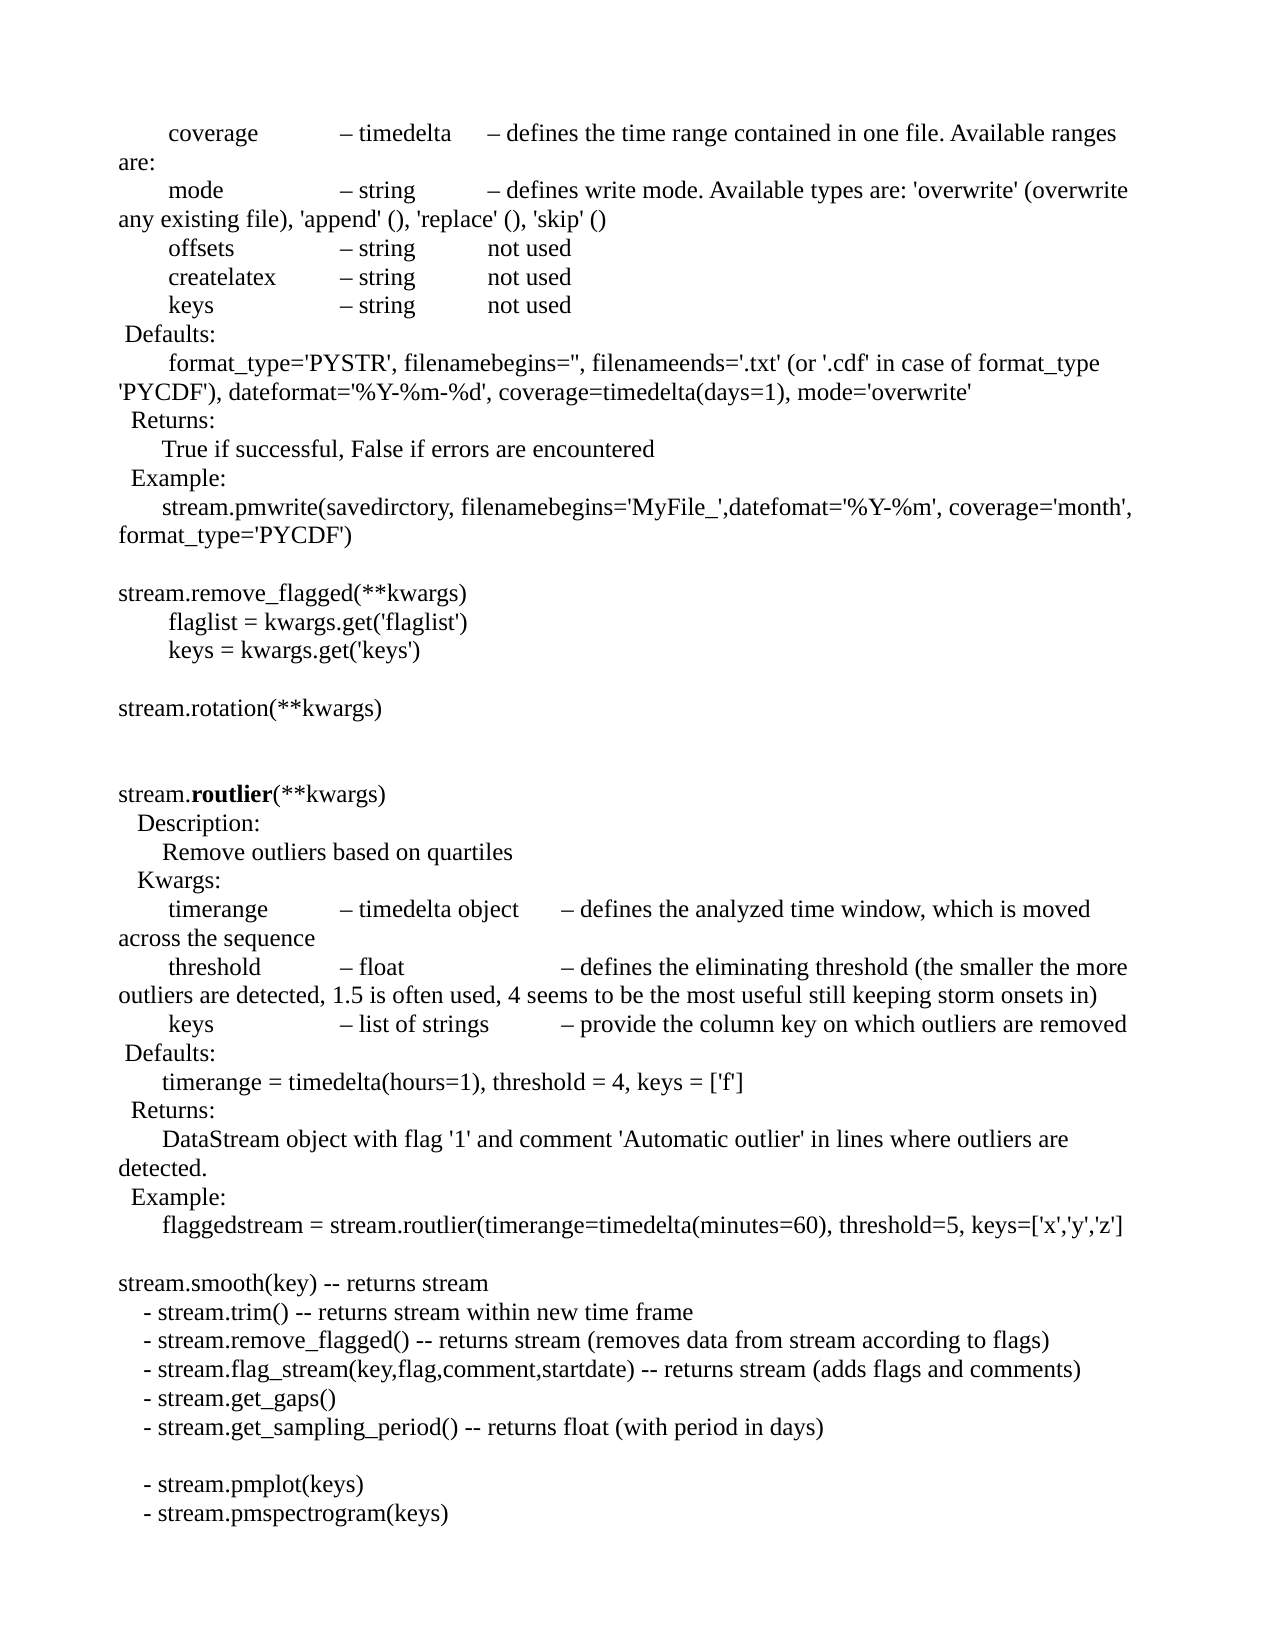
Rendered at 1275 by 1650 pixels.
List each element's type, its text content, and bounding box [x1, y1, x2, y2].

text stream.remove_flagged(**kwargs) [118, 578, 1157, 607]
text coverage – timedelta – defines the time range contained in one file. Available ranges are: [118, 118, 1157, 176]
text stream.routlier(**kwargs) [118, 779, 1157, 808]
text - stream.get_sampling_period() -- returns float (with period in days) [118, 1412, 1157, 1441]
text - stream.flag_stream(key,flag,comment,startdate) -- returns stream (adds flags and comments) [118, 1354, 1157, 1383]
text mode – string – defines write mode. Available types are: 'overwrite' (overwrite any existing file), 'append' (), 'replace' (), 'skip' () [118, 176, 1157, 233]
text flaglist = kwargs.get('flaglist') [118, 607, 1157, 636]
text createlatex – string not used [118, 262, 1157, 291]
text threshold – float – defines the eliminating threshold (the smaller the more outliers are detected, 1.5 is often used, 4 seems to be the most useful still keeping storm onsets in) [118, 952, 1157, 1009]
text stream.rotation(**kwargs) [118, 693, 1157, 722]
text timerange = timedelta(hours=1), threshold = 4, keys = ['f'] [118, 1067, 1157, 1096]
text keys – list of strings – provide the column key on which outliers are removed [118, 1009, 1157, 1038]
text format_type='PYSTR', filenamebegins='', filenameends='.txt' (or '.cdf' in case of format_type 'PYCDF'), dateformat='%Y-%m-%d', coverage=timedelta(days=1), mode='overwrite' [118, 348, 1157, 406]
text stream.pmwrite(savedirctory, filenamebegins='MyFile_',datefomat='%Y-%m', coverage='month', format_type='PYCDF') [118, 492, 1157, 549]
text - stream.remove_flagged() -- returns stream (removes data from stream according to flags) [118, 1326, 1157, 1354]
text - stream.get_gaps() [118, 1383, 1157, 1412]
text - stream.pmspectrogram(keys) [118, 1498, 1157, 1527]
text offsets – string not used [118, 233, 1157, 262]
text Example: [118, 1182, 1157, 1211]
text stream.smooth(key) -- returns stream [118, 1268, 1157, 1297]
text timerange – timedelta object – defines the analyzed time window, which is moved across the sequence [118, 894, 1157, 952]
text Returns: [118, 406, 1157, 434]
text Remove outliers based on quartiles [118, 837, 1157, 866]
text Description: [118, 808, 1157, 837]
text keys – string not used [118, 291, 1157, 319]
text keys = kwargs.get('keys') [118, 636, 1157, 664]
text Example: [118, 463, 1157, 492]
text True if successful, False if errors are encountered [118, 434, 1157, 463]
text - stream.pmplot(keys) [118, 1469, 1157, 1498]
text Kwargs: [118, 866, 1157, 894]
text flaggedstream = stream.routlier(timerange=timedelta(minutes=60), threshold=5, keys=['x','y','z'] [118, 1211, 1157, 1239]
text Defaults: [118, 1038, 1157, 1067]
text DataStream object with flag '1' and comment 'Automatic outlier' in lines where outliers are detected. [118, 1124, 1157, 1182]
text Returns: [118, 1096, 1157, 1124]
text Defaults: [118, 319, 1157, 348]
text - stream.trim() -- returns stream within new time frame [118, 1297, 1157, 1326]
